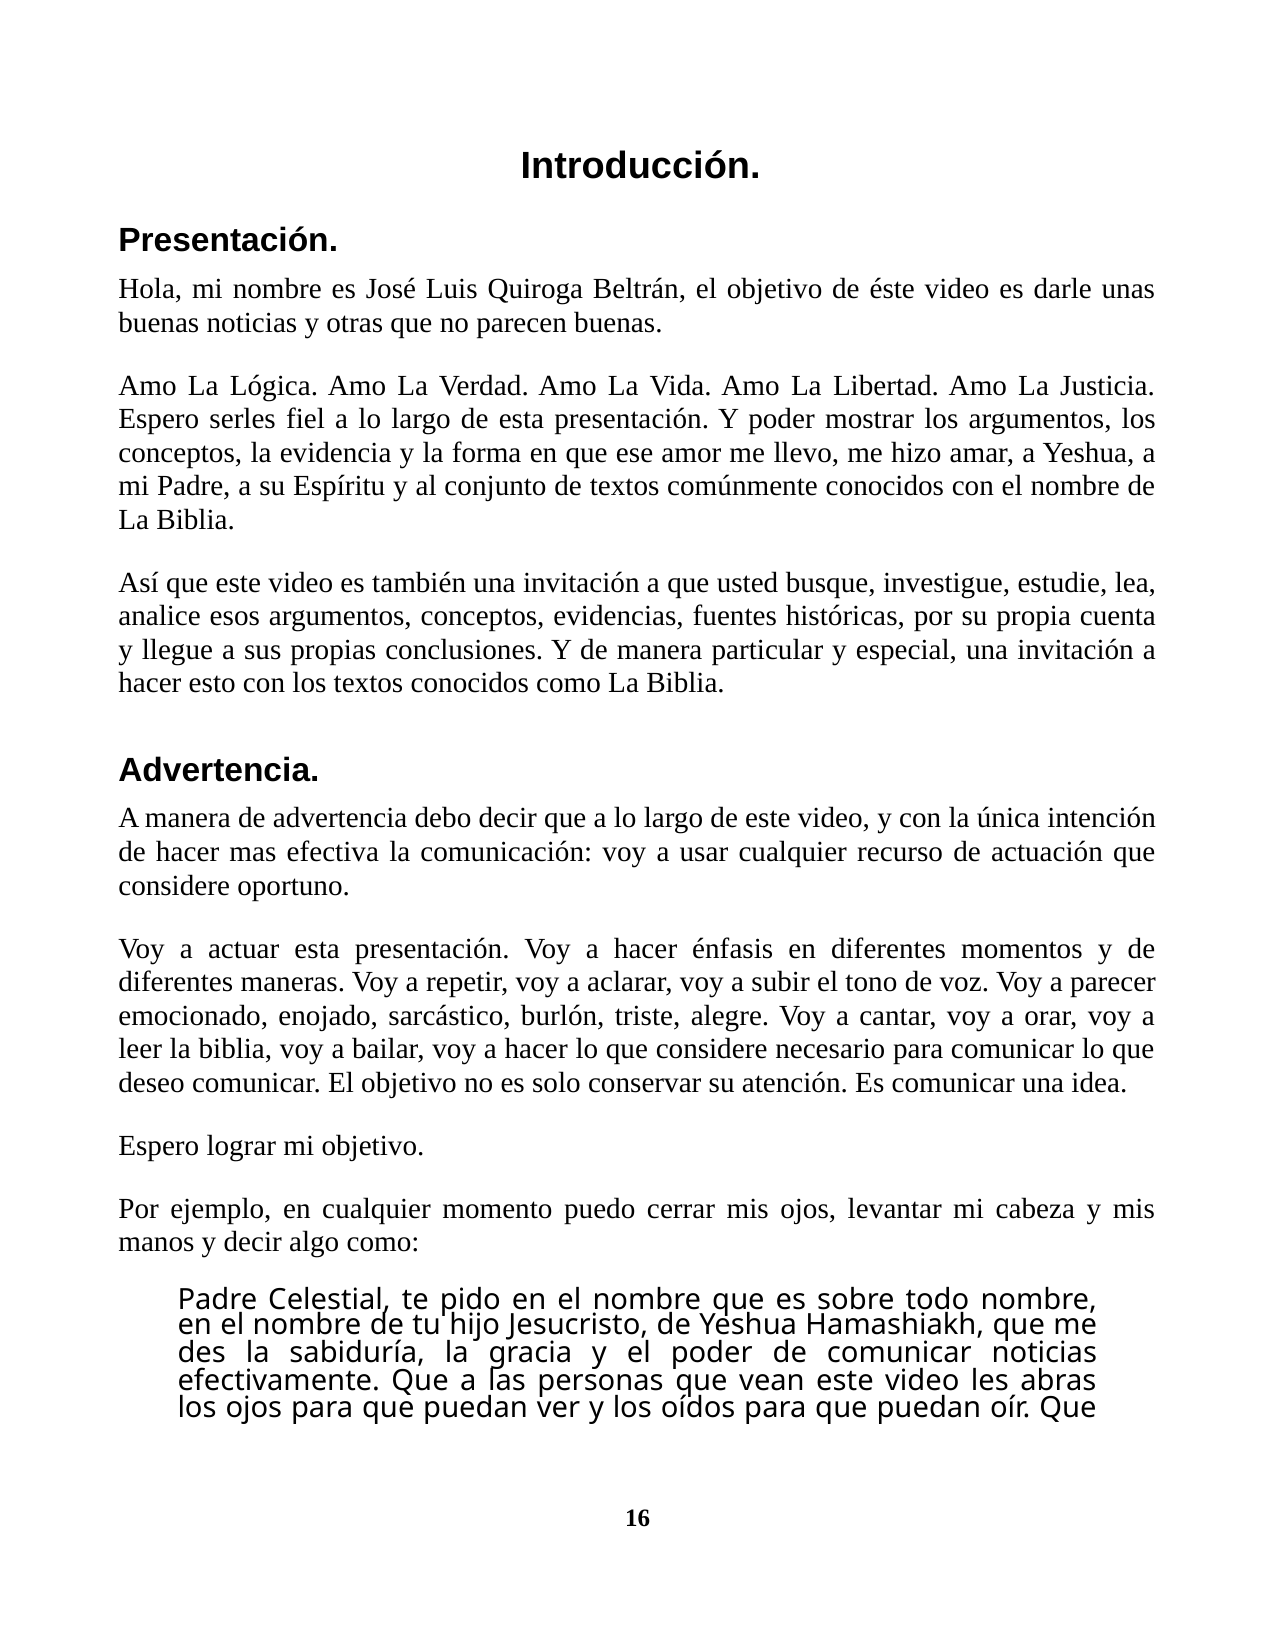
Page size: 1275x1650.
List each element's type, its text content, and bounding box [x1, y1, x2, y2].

text A manera de advertencia debo decir que a lo largo de este video, y con la única intención de hacer mas efectiva la comunicación: voy a usar cualquier recurso de actuación que considere oportuno. [118, 801, 1157, 901]
subtitle Advertencia. [118, 749, 1157, 788]
text Voy a actuar esta presentación. Voy a hacer énfasis en diferentes momentos y de diferentes maneras. Voy a repetir, voy a aclarar, voy a subir el tono de voz. Voy a parecer emocionado, enojado, sarcástico, burlón, triste, alegre. Voy a cantar, voy a orar, voy a leer la biblia, voy a bailar, voy a hacer lo que considere necesario para comunicar lo que deseo comunicar. El objetivo no es solo conservar su atención. Es comunicar una idea. [118, 931, 1157, 1098]
text Amo La Lógica. Amo La Verdad. Amo La Vida. Amo La Libertad. Amo La Justicia. Espero serles fiel a lo largo de esta presentación. Y poder mostrar los argumentos, los conceptos, la evidencia y la forma en que ese amor me llevo, me hizo amar, a Yeshua, a mi Padre, a su Espíritu y al conjunto de textos comúnmente conocidos con el nombre de La Biblia. [118, 368, 1157, 536]
text Por ejemplo, en cualquier momento puedo cerrar mis ojos, levantar mi cabeza y mis manos y decir algo como: [118, 1191, 1157, 1258]
text Hola, mi nombre es José Luis Quiroga Beltrán, el objetivo de éste video es darle unas buenas noticias y otras que no parecen buenas. [118, 271, 1157, 338]
subtitle Presentación. [118, 220, 1157, 259]
text Padre Celestial, te pido en el nombre que es sobre todo nombre, en el nombre de tu hijo Jesucristo, de Yeshua Hamashiakh, que me des la sabiduría, la gracia y el poder de comunicar noticias efectivamente. Que a las personas que vean este video les abras los ojos para que puedan ver y los oídos para que puedan oír. Que [177, 1287, 1098, 1426]
subtitle Introducción. [124, 143, 1157, 187]
text Espero lograr mi objetivo. [118, 1128, 1157, 1161]
text Así que este video es también una invitación a que usted busque, investigue, estudie, lea, analice esos argumentos, conceptos, evidencias, fuentes históricas, por su propia cuenta y llegue a sus propias conclusiones. Y de manera particular y especial, una invitación a hacer esto con los textos conocidos como La Biblia. [118, 565, 1157, 699]
